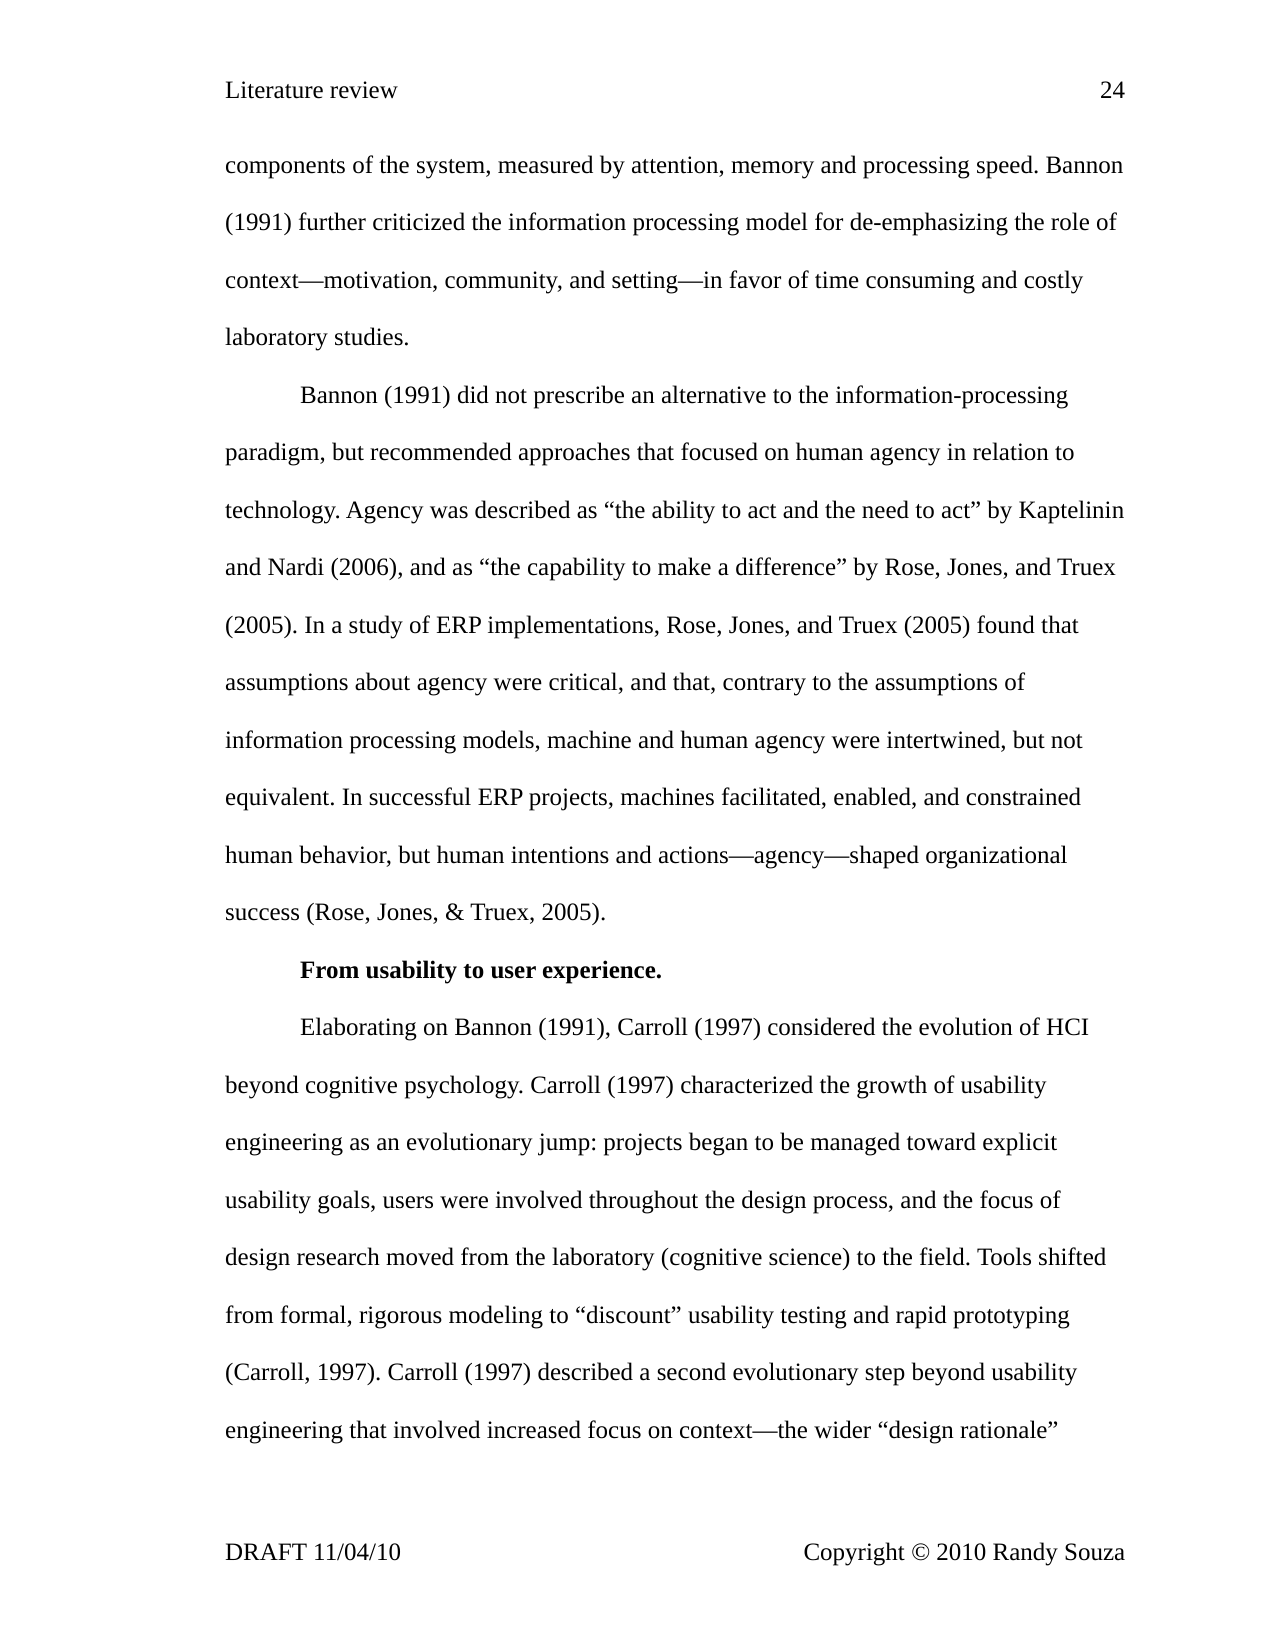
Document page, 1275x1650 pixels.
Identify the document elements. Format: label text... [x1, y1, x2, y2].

subtitle From usability to user experience. [300, 955, 1125, 984]
text Elaborating on Bannon (1991), Carroll (1997) considered the evolution of HCI beyond cognitive psychology. Carroll (1997) characterized the growth of usability engineering as an evolutionary jump: projects began to be managed toward explicit usability goals, users were involved throughout the design process, and the focus of design research moved from the laboratory (cognitive science) to the field. Tools shifted from formal, rigorous modeling to “discount” usability testing and rapid prototyping (Carroll, 1997). Carroll (1997) described a second evolutionary step beyond usability engineering that involved increased focus on context—the wider “design rationale” [225, 1012, 1125, 1444]
text components of the system, measured by attention, memory and processing speed. Bannon (1991) further criticized the information processing model for de-emphasizing the role of context—motivation, community, and setting—in favor of time consuming and costly laboratory studies. [225, 150, 1125, 351]
text Bannon (1991) did not prescribe an alternative to the information-processing paradigm, but recommended approaches that focused on human agency in relation to technology. Agency was described as “the ability to act and the need to act” by Kaptelinin and Nardi (2006), and as “the capability to make a difference” by Rose, Jones, and Truex (2005). In a study of ERP implementations, Rose, Jones, and Truex (2005) found that assumptions about agency were critical, and that, contrary to the assumptions of information processing models, machine and human agency were intertwined, but not equivalent. In successful ERP projects, machines facilitated, enabled, and constrained human behavior, but human intentions and actions—agency—shaped organizational success (Rose, Jones, & Truex, 2005). [225, 380, 1125, 926]
